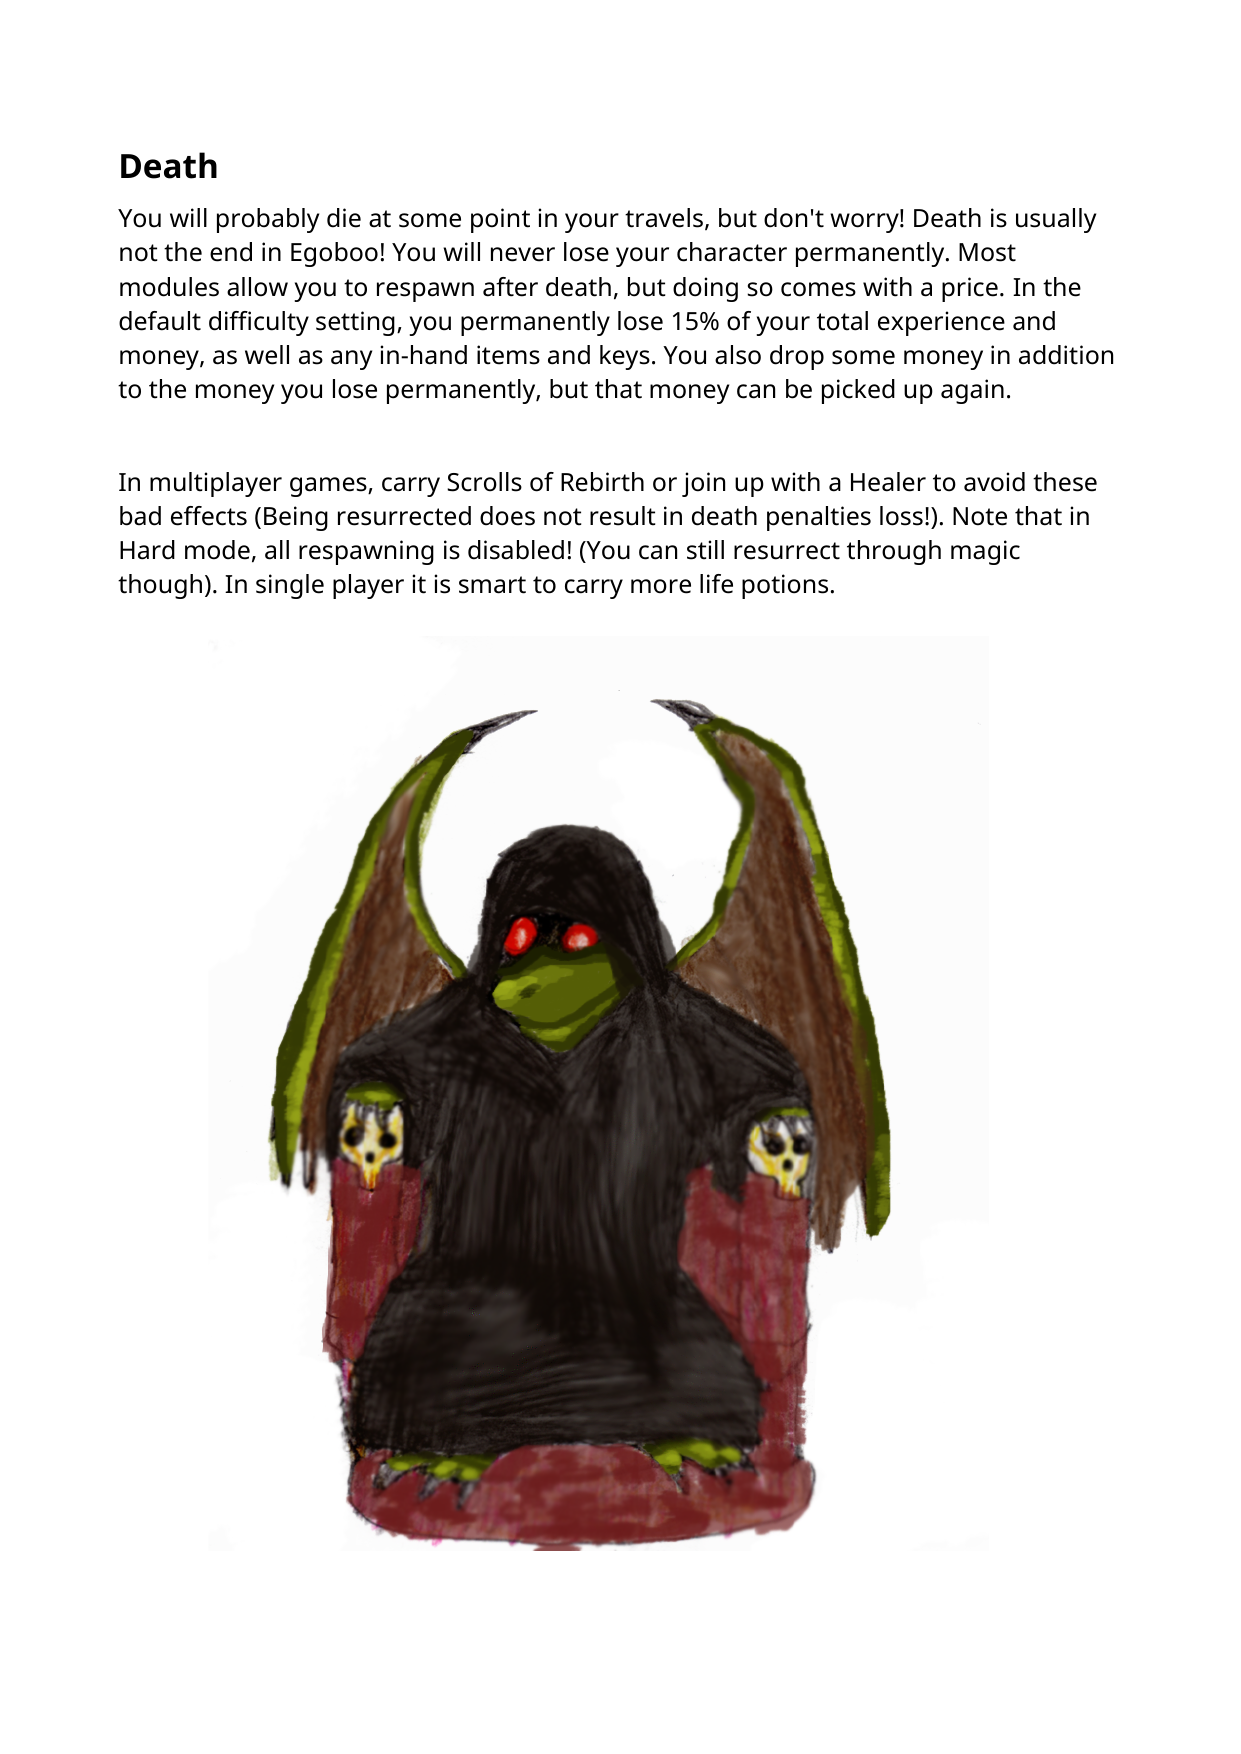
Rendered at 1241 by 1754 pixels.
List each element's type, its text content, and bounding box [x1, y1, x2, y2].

text In multiplayer games, carry Scrolls of Rebirth or join up with a Healer to avoid these bad effects (Being resurrected does not result in death penalties loss!). Note that in Hard mode, all respawning is disabled! (You can still resurrect through magic though). In single player it is smart to carry more life potions. [118, 464, 1122, 601]
subtitle Death [118, 143, 1122, 188]
picture [208, 636, 989, 1551]
text You will probably die at some point in your travels, but don't worry! Death is usually not the end in Egoboo! You will never lose your character permanently. Most modules allow you to respawn after death, but doing so comes with a price. In the default difficulty setting, you permanently lose 15% of your total experience and money, as well as any in-hand items and keys. You also drop some money in addition to the money you lose permanently, but that money can be picked up again. [118, 201, 1122, 405]
